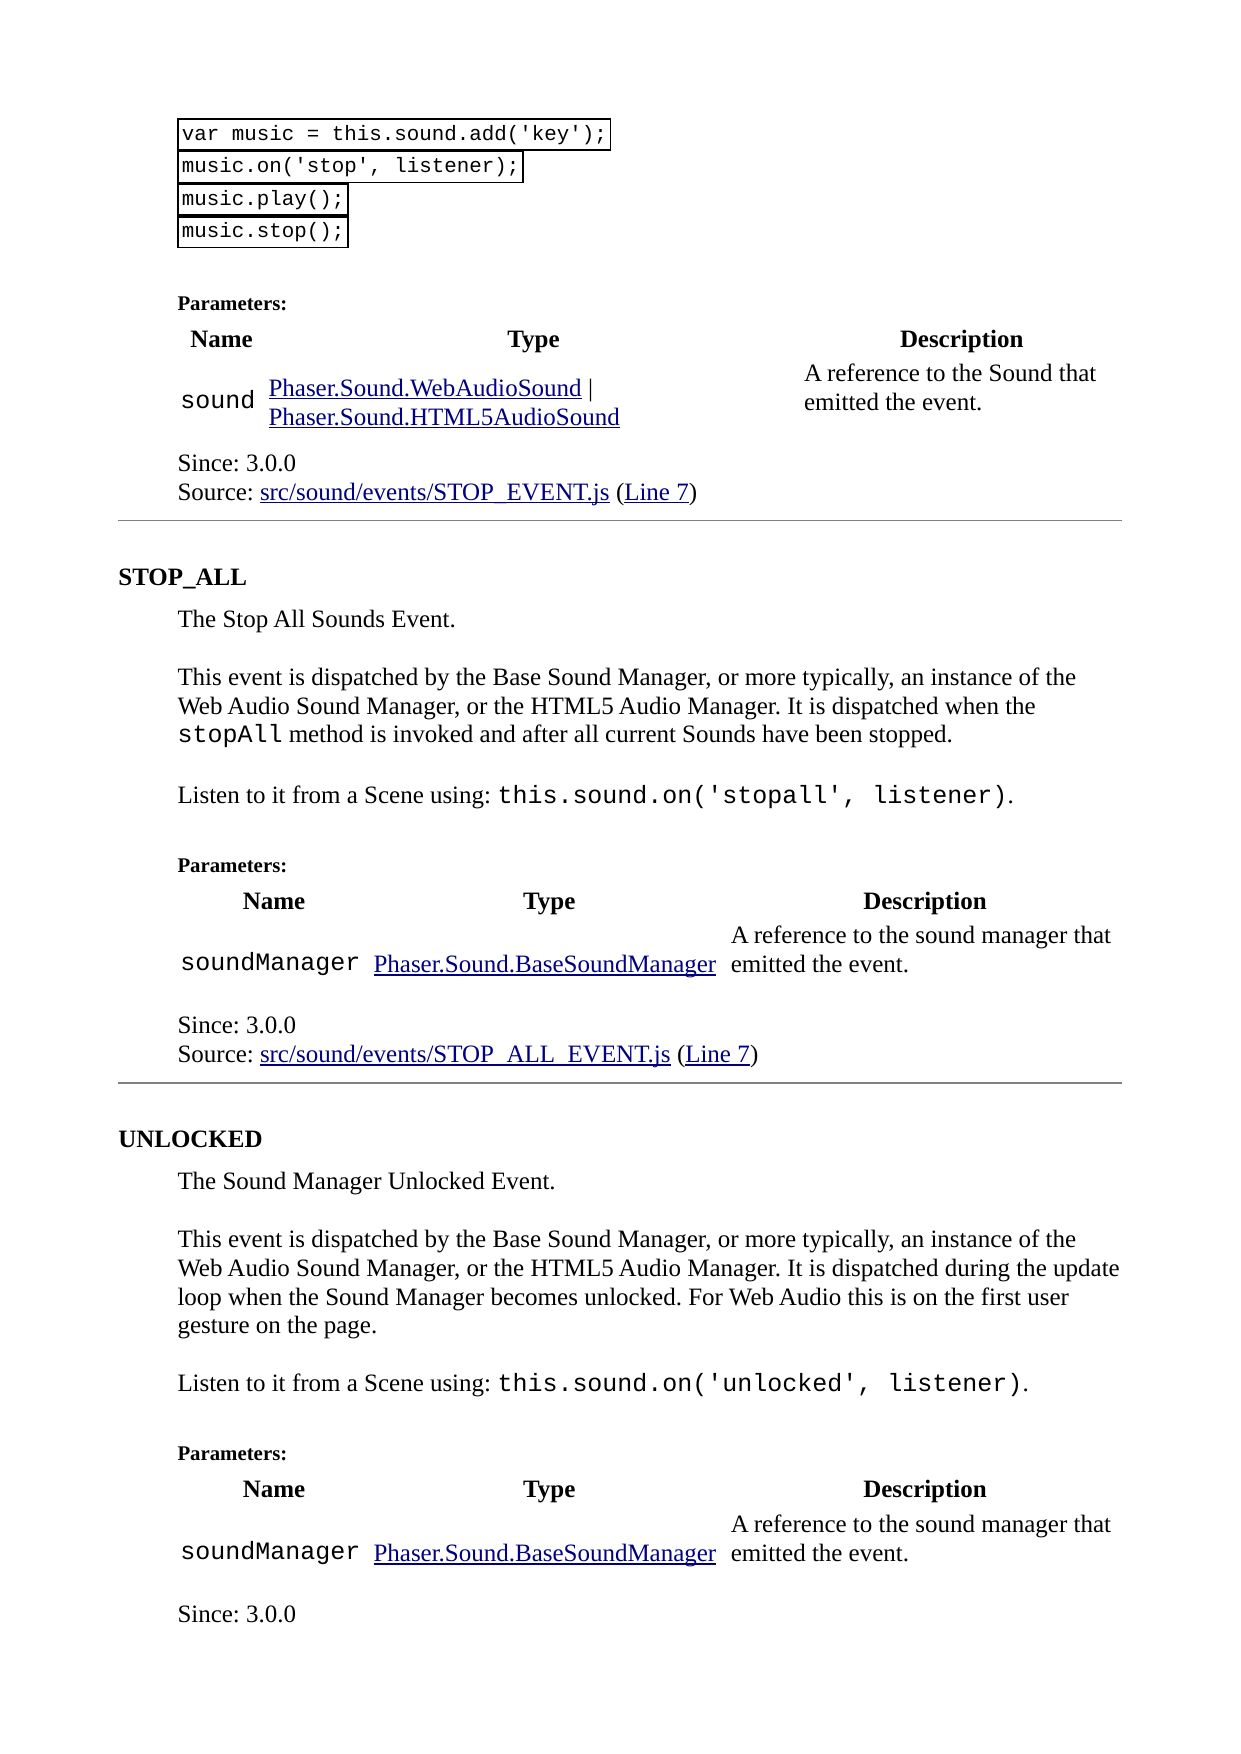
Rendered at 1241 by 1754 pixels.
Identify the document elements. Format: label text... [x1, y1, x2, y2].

list This event is dispatched by the Base Sound Manager, or more typically, an instance of the Web Audio Sound Manager, or the HTML5 Audio Manager. It is dispatched when the stopAll method is invoked and after all current Sounds have been stopped. [177, 662, 1122, 750]
subtitle Since: 3.0.0 [177, 1599, 1122, 1628]
text [524, 151, 1122, 183]
subtitle Since: 3.0.0 [177, 1010, 1122, 1039]
subtitle Since: 3.0.0 [177, 448, 1122, 477]
subtitle STOP_ALL [118, 562, 1122, 591]
subtitle Source: src/sound/events/STOP_EVENT.js (Line 7) [177, 477, 1122, 506]
text [349, 183, 1122, 216]
table_header Description [728, 1472, 1122, 1506]
text [611, 118, 1122, 151]
text music.stop(); [179, 218, 347, 247]
list The Stop All Sounds Event. [177, 604, 1122, 632]
table_header Description [801, 321, 1122, 355]
list The Sound Manager Unlocked Event. [177, 1166, 1122, 1194]
table_header Name [177, 1472, 370, 1506]
text music.on('stop', listener); [179, 152, 522, 182]
table_cell Phaser.Sound.WebAudioSound | Phaser.Sound.HTML5AudioSound [265, 355, 801, 448]
subtitle Parameters: [177, 291, 1122, 314]
subtitle Source: src/sound/events/STOP_ALL_EVENT.js (Line 7) [177, 1039, 1122, 1068]
list This event is dispatched by the Base Sound Manager, or more typically, an instance of the Web Audio Sound Manager, or the HTML5 Audio Manager. It is dispatched during the update loop when the Sound Manager becomes unlocked. For Web Audio this is on the first user gesture on the page. [177, 1224, 1122, 1339]
list Listen to it from a Scene using: this.sound.on('stopall', listener). [177, 780, 1122, 811]
table_cell A reference to the Sound that emitted the event. [801, 355, 1122, 448]
text var music = this.sound.add('key'); [179, 120, 610, 149]
table_header Name [177, 321, 265, 355]
table_cell A reference to the sound manager that emitted the event. [728, 918, 1122, 1010]
table_header Type [370, 1472, 728, 1506]
table_header Type [265, 321, 801, 355]
table_cell soundManager [177, 918, 370, 1010]
table_cell sound [177, 355, 265, 448]
table_cell Phaser.Sound.BaseSoundManager [370, 918, 728, 1010]
list Listen to it from a Scene using: this.sound.on('unlocked', listener). [177, 1368, 1122, 1399]
table_cell soundManager [177, 1506, 370, 1599]
table_header Description [728, 883, 1122, 917]
table_header Type [370, 883, 728, 917]
subtitle UNLOCKED [118, 1124, 1122, 1153]
subtitle Parameters: [177, 1441, 1122, 1465]
subtitle Parameters: [177, 853, 1122, 877]
table_cell A reference to the sound manager that emitted the event. [728, 1506, 1122, 1599]
table_header Name [177, 883, 370, 917]
text music.play(); [179, 185, 347, 214]
table_cell Phaser.Sound.BaseSoundManager [370, 1506, 728, 1599]
text [349, 216, 1122, 248]
